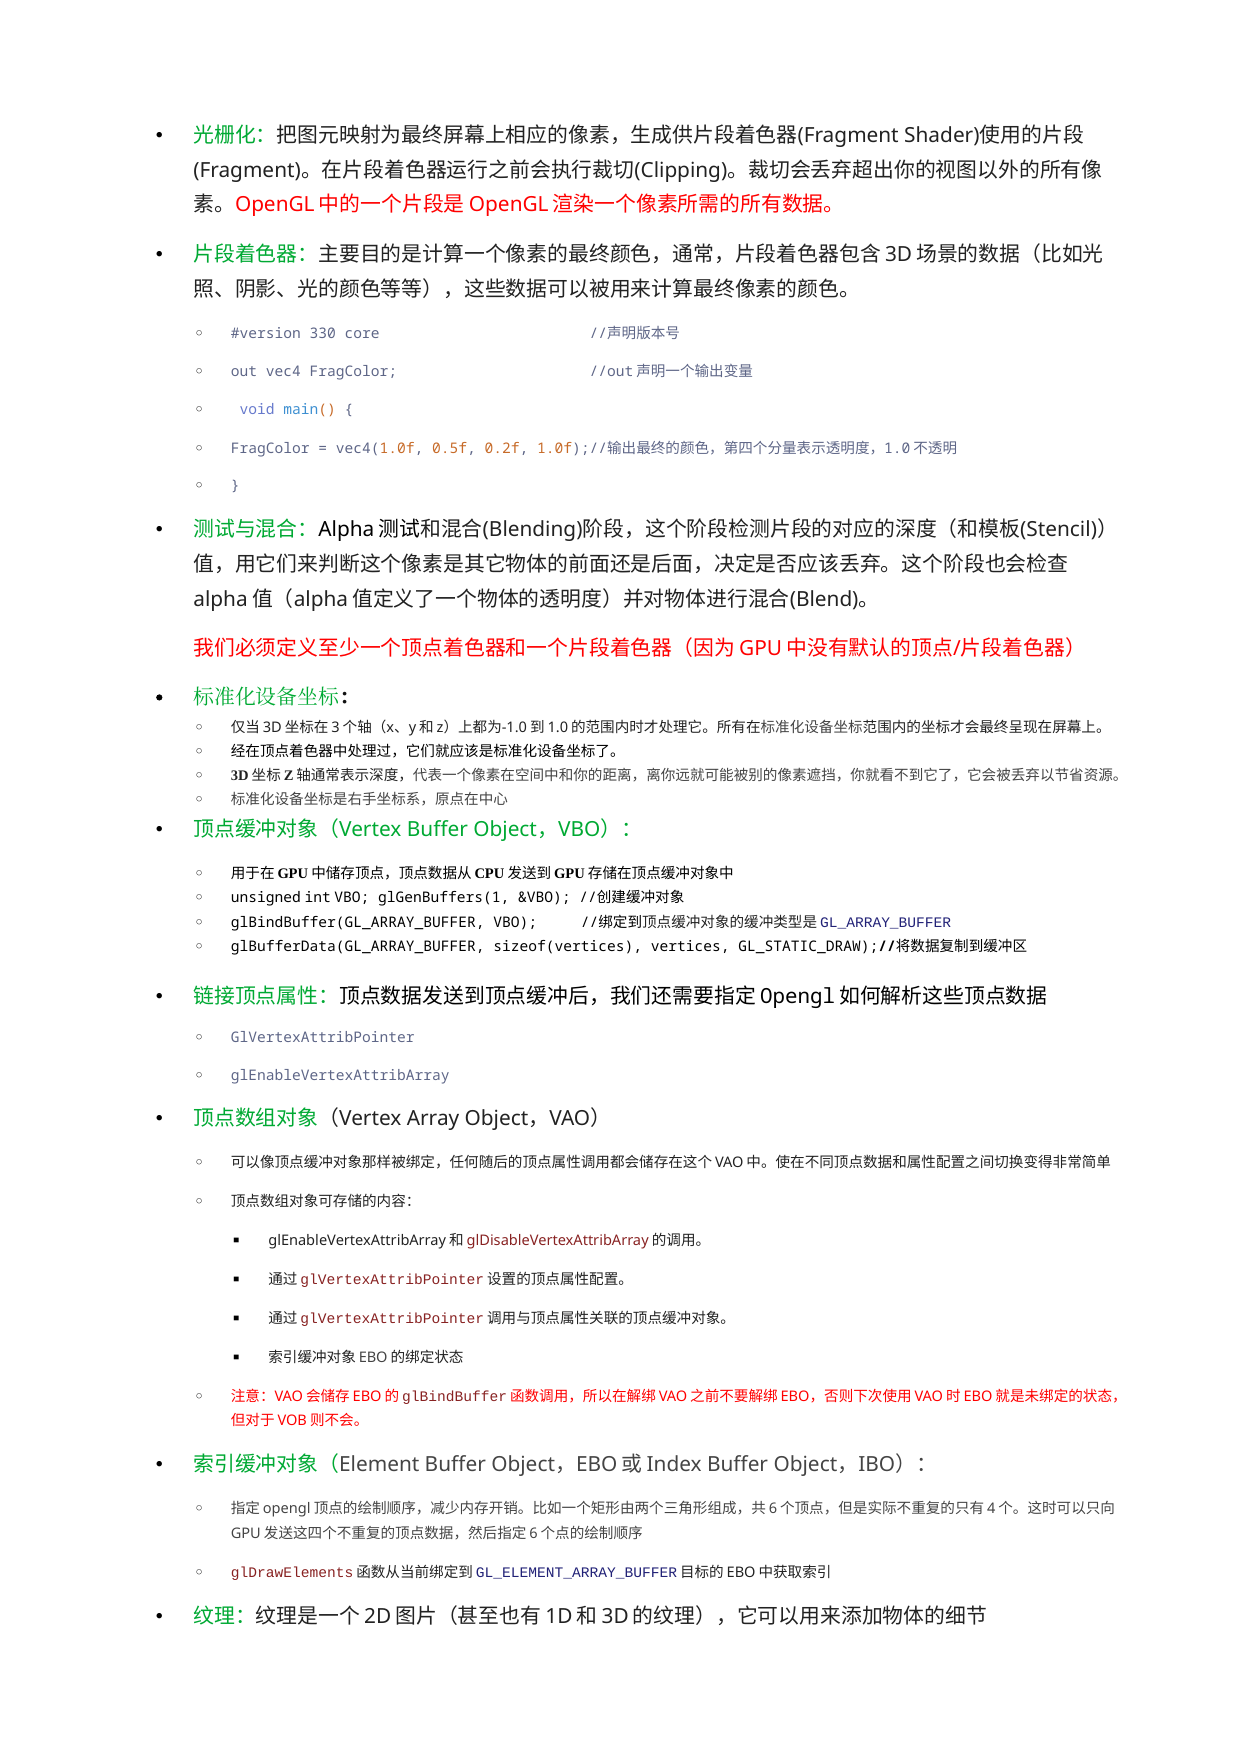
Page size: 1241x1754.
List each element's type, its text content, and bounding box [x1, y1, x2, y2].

list 经在顶点着色器中处理过，它们就应该是标准化设备坐标了。 [193, 739, 1122, 761]
list out vec4 FragColor; //out声明一个输出变量 [193, 360, 1122, 381]
list 索引缓冲对象（Element Buffer Object，EBO或Index Buffer Object，IBO）： [156, 1448, 1122, 1478]
list 索引缓冲对象EBO的绑定状态 [231, 1346, 1122, 1367]
list #version 330 core //声明版本号 [193, 321, 1122, 342]
list 通过glVertexAttribPointer设置的顶点属性配置。 [231, 1268, 1122, 1289]
list 标准化设备坐标是右手坐标系，原点在中心 [193, 788, 1122, 809]
list glBufferData(GL_ARRAY_BUFFER, sizeof(vertices), vertices, GL_STATIC_DRAW);//将数据复制到缓冲区 [193, 934, 1122, 956]
list 我们必须定义至少一个顶点着色器和一个片段着色器（因为GPU中没有默认的顶点/片段着色器） [156, 631, 1122, 662]
list 注意：VAO会储存EBO的glBindBuffer函数调用，所以在解绑VAO之前不要解绑EBO，否则下次使用VAO时EBO就是未绑定的状态，但对于VOB则不会。 [193, 1384, 1122, 1430]
list glEnableVertexAttribArray [193, 1064, 1122, 1084]
list 3D坐标Z轴通常表示深度，代表一个像素在空间中和你的距离，离你远就可能被别的像素遮挡，你就看不到它了，它会被丢弃以节省资源。 [193, 764, 1122, 785]
list 标准化设备坐标： [156, 681, 1122, 711]
list 通过glVertexAttribPointer调用与顶点属性关联的顶点缓冲对象。 [231, 1307, 1122, 1328]
list 测试与混合：Alpha测试和混合(Blending)阶段，这个阶段检测片段的对应的深度（和模板(Stencil)）值，用它们来判断这个像素是其它物体的前面还是后面，决定是否应该丢弃。这个阶段也会检查alpha值（alpha值定义了一个物体的透明度）并对物体进行混合(Blend)。 [156, 512, 1122, 612]
list glEnableVertexAttribArray和glDisableVertexAttribArray的调用。 [231, 1229, 1122, 1250]
subtitle 链接顶点属性：顶点数据发送到顶点缓冲后，我们还需要指定Opengl如何解析这些顶点数据 [156, 979, 1122, 1010]
list void main() { [193, 399, 1122, 419]
list } [193, 475, 1122, 495]
list 仅当3D坐标在3个轴（x、y和z）上都为-1.0到1.0的范围内时才处理它。所有在标准化设备坐标范围内的坐标才会最终呈现在屏幕上。 [193, 715, 1122, 736]
list 顶点数组对象（Vertex Array Object，VAO） [156, 1102, 1122, 1132]
list 指定opengl顶点的绘制顺序，减少内存开销。比如一个矩形由两个三角形组成，共6个顶点，但是实际不重复的只有4个。这时可以只向GPU发送这四个不重复的顶点数据，然后指定6个点的绘制顺序 [193, 1497, 1122, 1542]
list 片段着色器：主要目的是计算一个像素的最终颜色，通常，片段着色器包含3D场景的数据（比如光照、阴影、光的颜色等等），这些数据可以被用来计算最终像素的颜色。 [156, 237, 1122, 302]
list glBindBuffer(GL_ARRAY_BUFFER, VBO); //绑定到顶点缓冲对象的缓冲类型是GL_ARRAY_BUFFER [193, 910, 1122, 931]
list glDrawElements函数从当前绑定到GL_ELEMENT_ARRAY_BUFFER目标的EBO中获取索引 [193, 1560, 1122, 1581]
list 用于在GPU中储存顶点，顶点数据从CPU发送到GPU存储在顶点缓冲对象中 [193, 862, 1122, 883]
list 光栅化：把图元映射为最终屏幕上相应的像素，生成供片段着色器(Fragment Shader)使用的片段(Fragment)。在片段着色器运行之前会执行裁切(Clipping)。裁切会丢弃超出你的视图以外的所有像素。OpenGL中的一个片段是OpenGL渲染一个像素所需的所有数据。 [156, 118, 1122, 218]
list 顶点缓冲对象（Vertex Buffer Object，VBO）： [156, 812, 1122, 842]
list 顶点数组对象可存储的内容： [193, 1190, 1122, 1211]
list unsigned int VBO; glGenBuffers(1, &VBO); //创建缓冲对象 [193, 886, 1122, 907]
list 纹理：纹理是一个2D图片（甚至也有1D和3D的纹理），它可以用来添加物体的细节 [156, 1599, 1122, 1629]
list GlVertexAttribPointer [193, 1027, 1122, 1047]
list FragColor = vec4(1.0f, 0.5f, 0.2f, 1.0f);//输出最终的颜色，第四个分量表示透明度，1.0不透明 [193, 436, 1122, 457]
list 可以像顶点缓冲对象那样被绑定，任何随后的顶点属性调用都会储存在这个VAO中。使在不同顶点数据和属性配置之间切换变得非常简单 [193, 1151, 1122, 1172]
